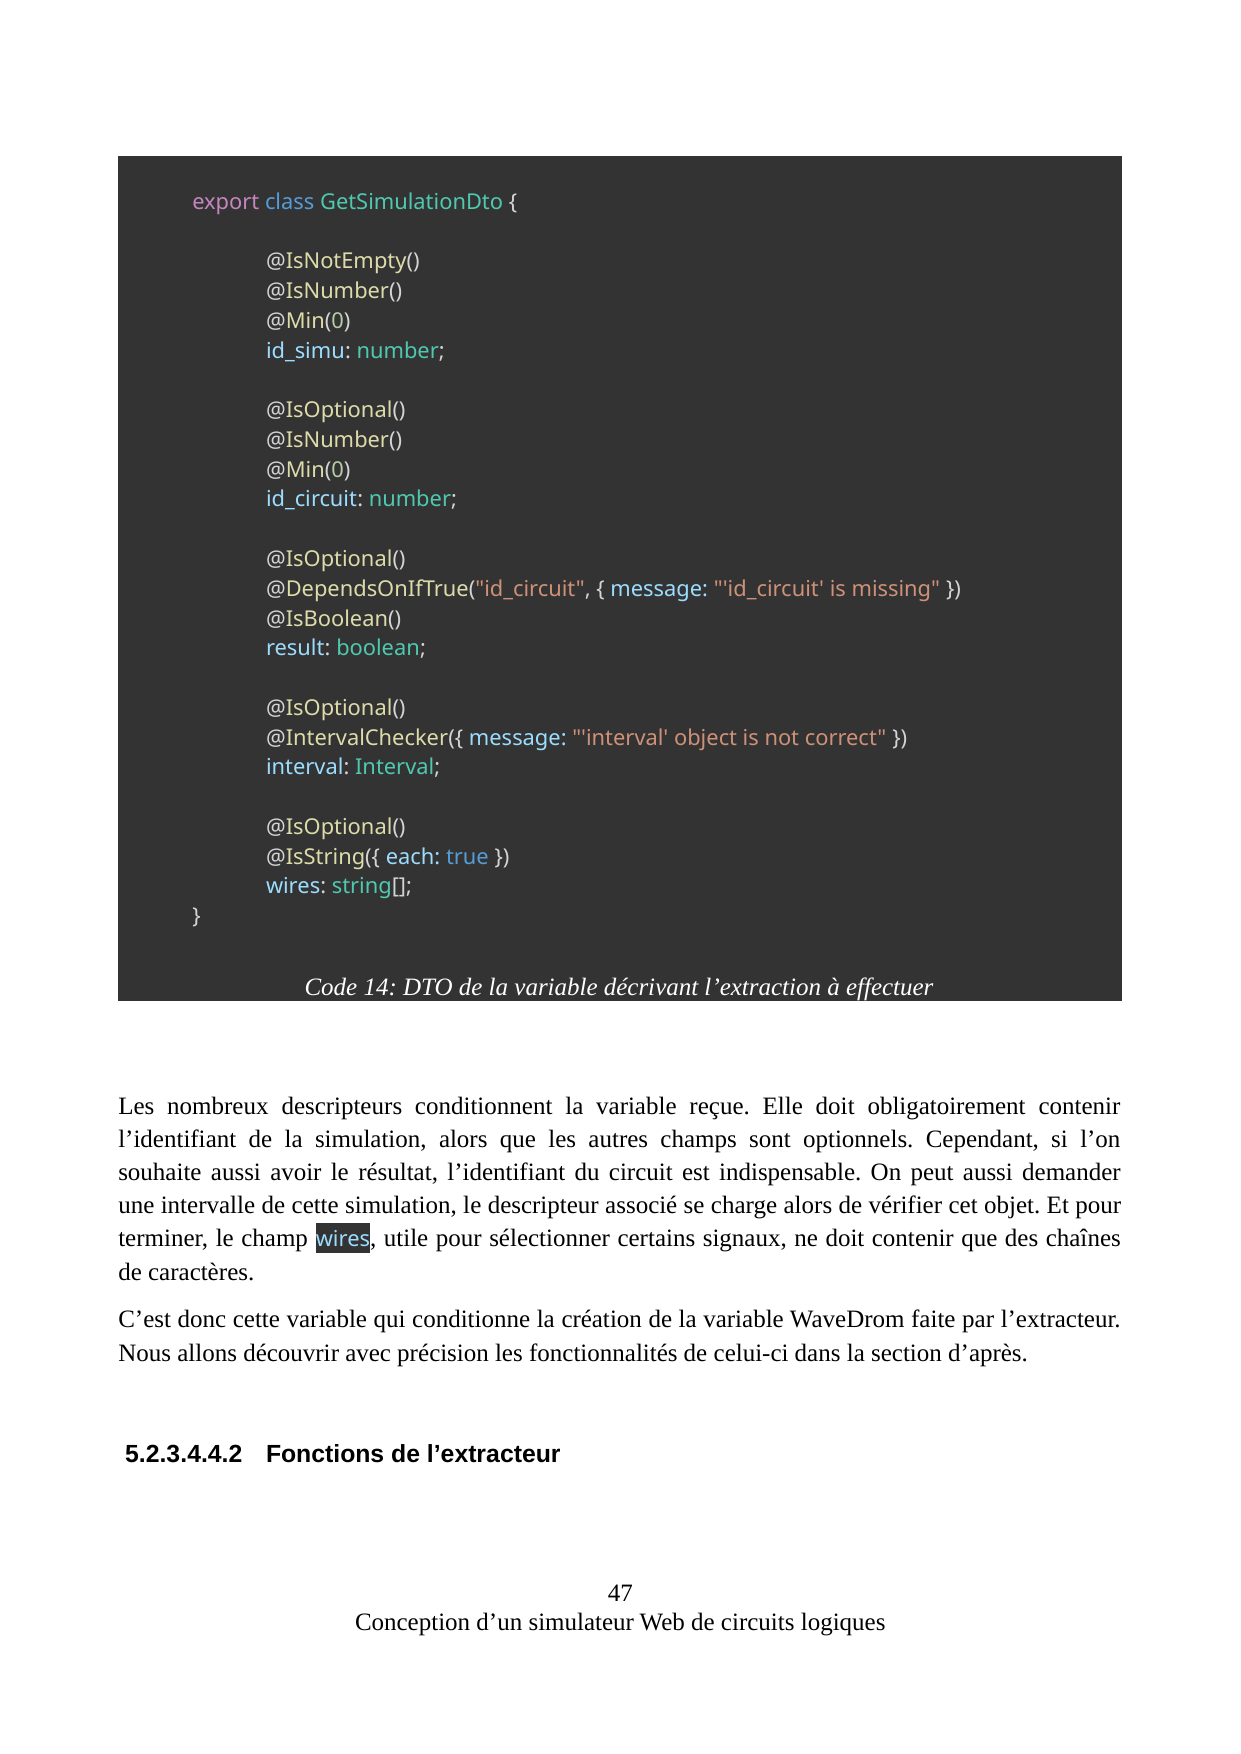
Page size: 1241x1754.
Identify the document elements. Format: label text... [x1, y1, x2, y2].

text @IsOptional() [118, 543, 1122, 573]
text @IsOptional() [118, 692, 1122, 722]
text @IsString({ each: true }) [118, 841, 1122, 870]
text wires: string[]; [118, 870, 1122, 900]
subtitle Fonctions de l’extracteur [118, 1439, 1122, 1468]
text id_circuit: number; [118, 483, 1122, 513]
text @IsNumber() [118, 275, 1122, 305]
text @IsOptional() [118, 811, 1122, 841]
text result: boolean; [118, 632, 1122, 662]
text @IsBoolean() [118, 602, 1122, 632]
text @Min(0) [118, 305, 1122, 334]
text Code 14: DTO de la variable décrivant l’extraction à effectuer [118, 972, 1122, 1001]
text @IsNumber() [118, 424, 1122, 454]
text @IsOptional() [118, 394, 1122, 424]
text @IsNotEmpty() [118, 245, 1122, 275]
text C’est donc cette variable qui conditionne la création de la variable WaveDrom faite par l’extracteur. Nous allons découvrir avec précision les fonctionnalités de celui-ci dans la section d’après. [118, 1304, 1122, 1366]
text id_simu: number; [118, 334, 1122, 364]
text @IntervalChecker({ message: "'interval' object is not correct" }) [118, 722, 1122, 751]
text @Min(0) [118, 454, 1122, 483]
text interval: Interval; [118, 751, 1122, 781]
text Les nombreux descripteurs conditionnent la variable reçue. Elle doit obligatoirement contenir l’identifiant de la simulation, alors que les autres champs sont optionnels. Cependant, si l’on souhaite aussi avoir le résultat, l’identifiant du circuit est indispensable. On peut aussi demander une intervalle de cette simulation, le descripteur associé se charge alors de vérifier cet objet. Et pour terminer, le champ wires, utile pour sélectionner certains signaux, ne doit contenir que des chaînes de caractères. [118, 1091, 1122, 1286]
text } [118, 900, 1122, 930]
text @DependsOnIfTrue("id_circuit", { message: "'id_circuit' is missing" }) [118, 573, 1122, 602]
text export class GetSimulationDto { [118, 186, 1122, 216]
